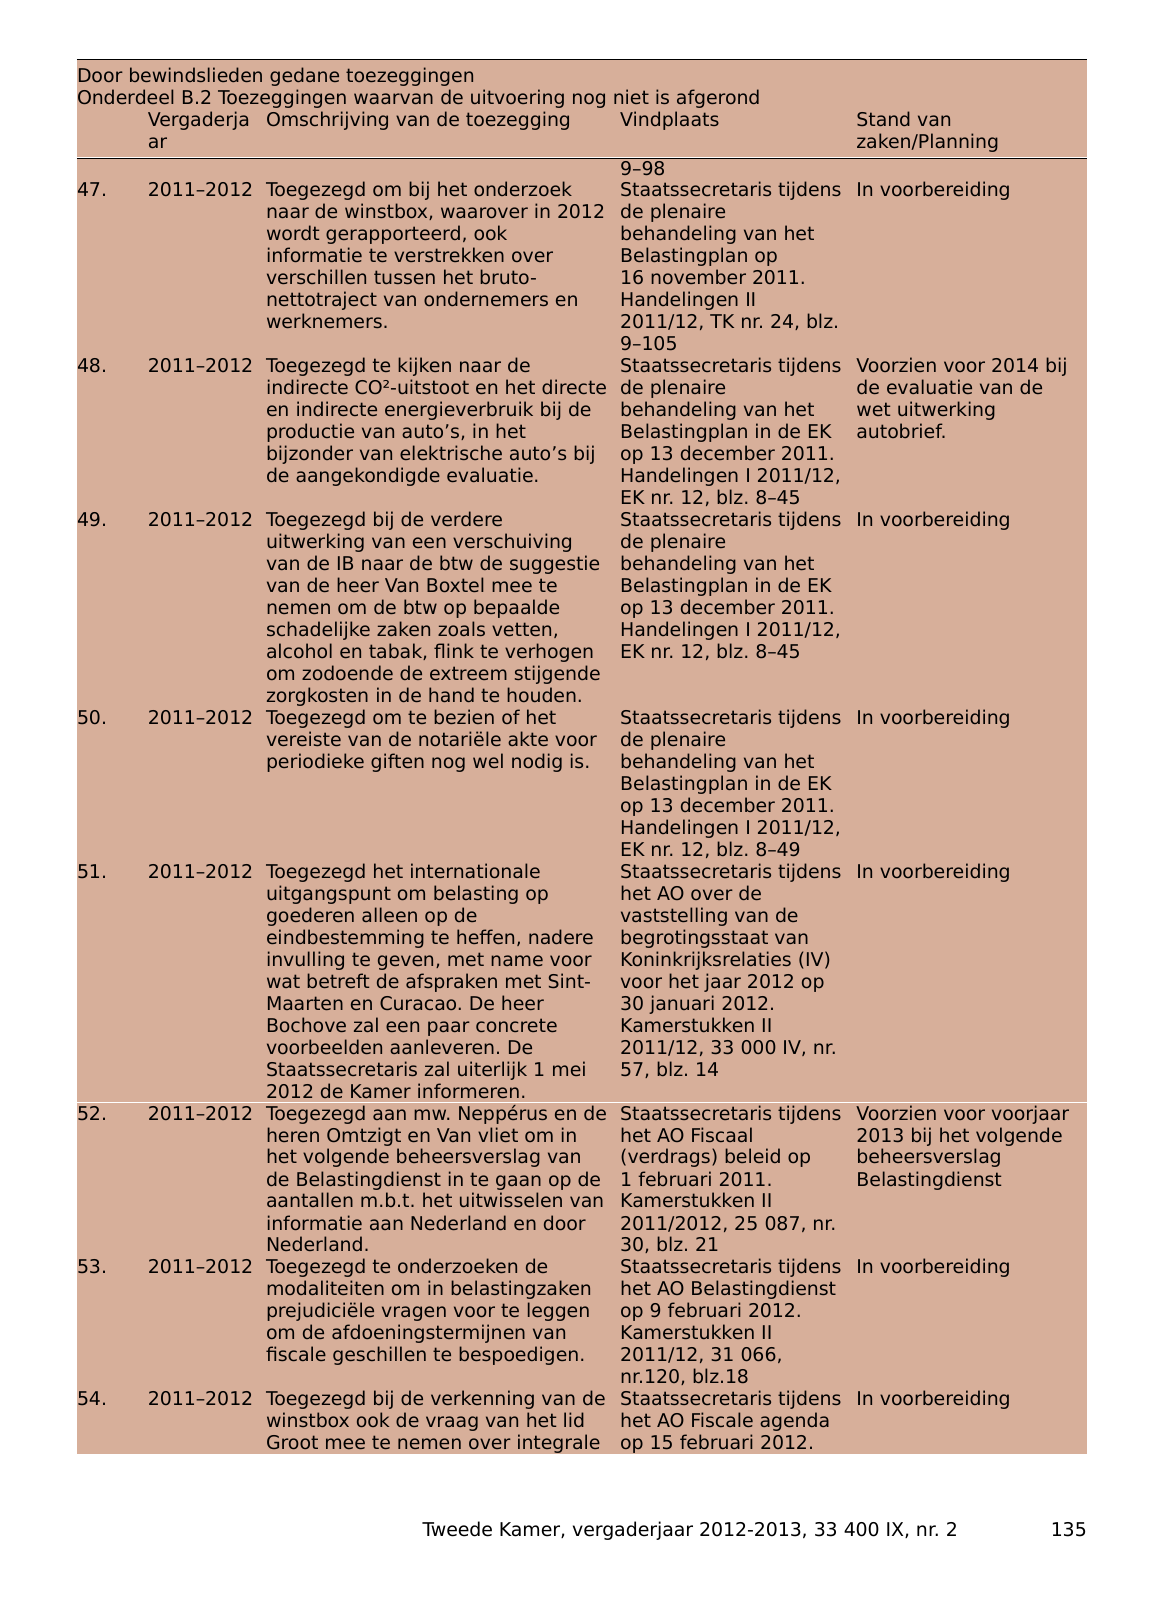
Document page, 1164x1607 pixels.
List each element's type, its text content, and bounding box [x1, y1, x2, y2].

table_cell Voorzien voor voorjaar 2013 bij het volgende beheersverslag Belastingdienst [850, 1103, 1087, 1256]
table_cell Toegezegd om bij het onderzoek naar de winstbox, waarover in 2012 wordt gerapporteerd, ook informatie te verstrekken over verschillen tussen het bruto-nettotraject van ondernemers en werknemers. [260, 179, 614, 355]
table_cell 48. [77, 355, 142, 509]
table_cell 9–98 [614, 159, 850, 179]
table_cell Toegezegd het internationale uitgangspunt om belasting op goederen alleen op de eindbestemming te heffen, nadere invulling te geven, met name voor wat betreft de afspraken met Sint-Maarten en Curacao. De heer Bochove zal een paar concrete voorbeelden aanleveren. De Staatssecretaris zal uiterlijk 1 mei 2012 de Kamer informeren. [260, 861, 614, 1102]
table_cell Onderdeel B.2 Toezeggingen waarvan de uitvoering nog niet is afgerond [77, 87, 1087, 109]
table_cell Staatssecretaris tijdens het AO Belastingdienst op 9 februari 2012. Kamerstukken II 2011/12, 31 066, nr.120, blz.18 [614, 1256, 850, 1388]
table_cell 49. [77, 509, 142, 707]
table_cell In voorbereiding [850, 1256, 1087, 1388]
table_cell 52. [77, 1103, 142, 1256]
table_cell 2011–2012 [142, 861, 260, 1102]
table_cell Vindplaats [614, 109, 850, 157]
table_cell Toegezegd te kijken naar de indirecte CO²-uitstoot en het directe en indirecte energieverbruik bij de productie van auto’s, in het bijzonder van elektrische auto’s bij de aangekondigde evaluatie. [260, 355, 614, 509]
table_cell [142, 159, 260, 179]
table_cell 2011–2012 [142, 509, 260, 707]
table_cell Staatssecretaris tijdens het AO over de vaststelling van de begrotingsstaat van Koninkrijksrelaties (IV) voor het jaar 2012 op 30 januari 2012. Kamerstukken II 2011/12, 33 000 IV, nr. 57, blz. 14 [614, 861, 850, 1102]
table_cell [77, 109, 142, 157]
table_cell Stand van zaken/Planning [850, 109, 1087, 157]
table_header Door bewindslieden gedane toezeggingen [77, 60, 1087, 87]
table_cell In voorbereiding [850, 707, 1087, 861]
table_cell Staatssecretaris tijdens het AO Fiscaal (verdrags) beleid op 1 februari 2011. Kamerstukken II 2011/2012, 25 087, nr. 30, blz. 21 [614, 1103, 850, 1256]
table_cell Staatssecretaris tijdens de plenaire behandeling van het Belastingplan op 16 november 2011. Handelingen II 2011/12, TK nr. 24, blz. 9–105 [614, 179, 850, 355]
table_cell In voorbereiding [850, 1388, 1087, 1454]
table_cell 54. [77, 1388, 142, 1454]
table_cell Toegezegd te onderzoeken de modaliteiten om in belastingzaken prejudiciële vragen voor te leggen om de afdoeningstermijnen van fiscale geschillen te bespoedigen. [260, 1256, 614, 1388]
table_cell 2011–2012 [142, 1256, 260, 1388]
table_cell In voorbereiding [850, 861, 1087, 1102]
table_cell Staatssecretaris tijdens de plenaire behandeling van het Belastingplan in de EK op 13 december 2011. Handelingen I 2011/12, EK nr. 12, blz. 8–45 [614, 355, 850, 509]
table_cell 50. [77, 707, 142, 861]
table_cell Toegezegd om te bezien of het vereiste van de notariële akte voor periodieke giften nog wel nodig is. [260, 707, 614, 861]
table_cell Voorzien voor 2014 bij de evaluatie van de wet uitwerking autobrief. [850, 355, 1087, 509]
table_cell [77, 159, 142, 179]
table_cell In voorbereiding [850, 179, 1087, 355]
table_cell Staatssecretaris tijdens de plenaire behandeling van het Belastingplan in de EK op 13 december 2011. Handelingen I 2011/12, EK nr. 12, blz. 8–45 [614, 509, 850, 707]
table_cell Staatssecretaris tijdens de plenaire behandeling van het Belastingplan in de EK op 13 december 2011. Handelingen I 2011/12, EK nr. 12, blz. 8–49 [614, 707, 850, 861]
table_cell Vergaderjaar [142, 109, 260, 157]
table_cell 2011–2012 [142, 1103, 260, 1256]
table_cell Toegezegd bij de verkenning van de winstbox ook de vraag van het lid Groot mee te nemen over integrale [260, 1388, 614, 1454]
table_cell 53. [77, 1256, 142, 1388]
table_cell [260, 159, 614, 179]
table_cell 2011–2012 [142, 355, 260, 509]
table_cell 2011–2012 [142, 179, 260, 355]
table_cell [850, 159, 1087, 179]
table_cell 2011–2012 [142, 707, 260, 861]
table_cell 47. [77, 179, 142, 355]
table_cell Toegezegd bij de verdere uitwerking van een verschuiving van de IB naar de btw de suggestie van de heer Van Boxtel mee te nemen om de btw op bepaalde schadelijke zaken zoals vetten, alcohol en tabak, flink te verhogen om zodoende de extreem stijgende zorgkosten in de hand te houden. [260, 509, 614, 707]
table_cell Staatssecretaris tijdens het AO Fiscale agenda op 15 februari 2012. [614, 1388, 850, 1454]
table_cell 51. [77, 861, 142, 1102]
table_cell Omschrijving van de toezegging [260, 109, 614, 157]
table_cell In voorbereiding [850, 509, 1087, 707]
table_cell Toegezegd aan mw. Neppérus en de heren Omtzigt en Van vliet om in het volgende beheersverslag van de Belastingdienst in te gaan op de aantallen m.b.t. het uitwisselen van informatie aan Nederland en door Nederland. [260, 1103, 614, 1256]
table_cell 2011–2012 [142, 1388, 260, 1454]
